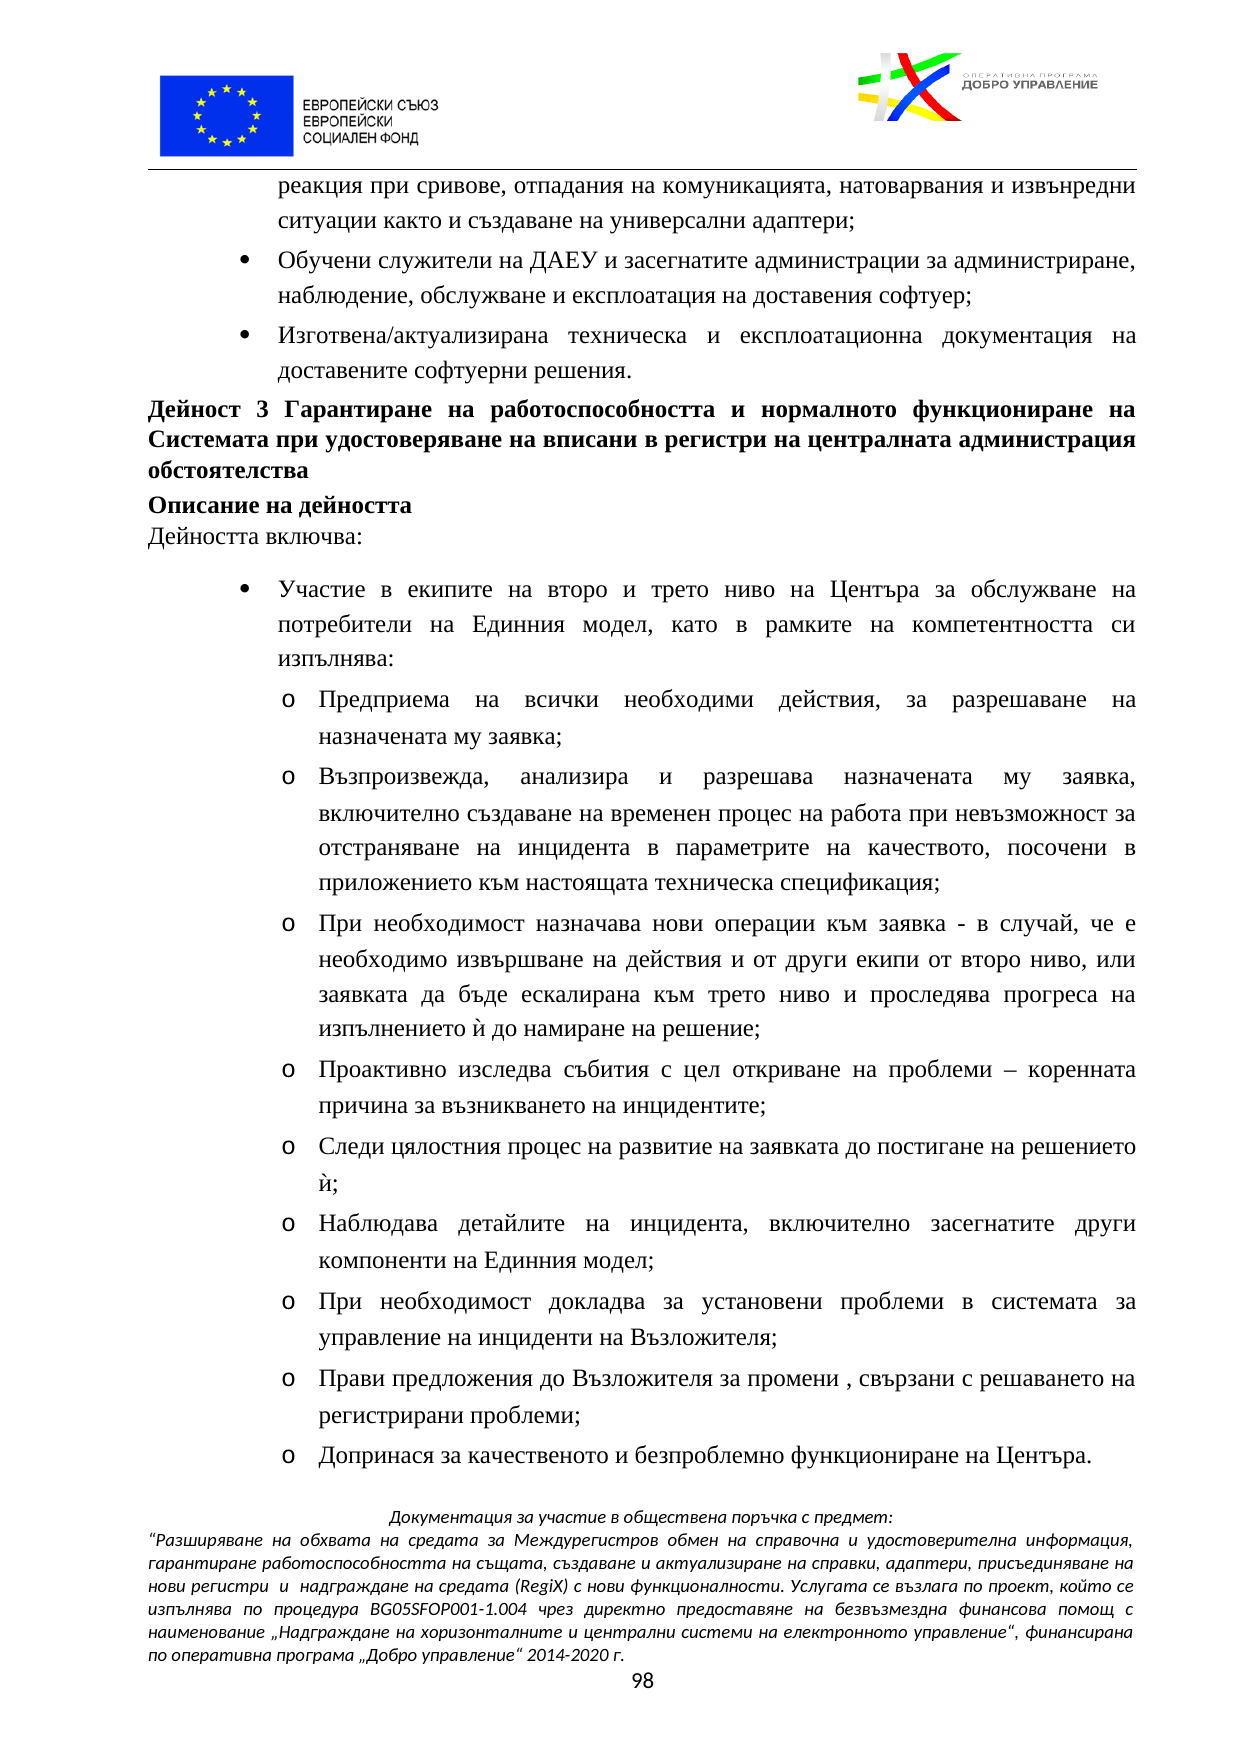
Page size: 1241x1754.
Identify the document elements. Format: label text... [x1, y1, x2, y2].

list Възпроизвежда, анализира и разрешава назначената му заявка, включително създаване на временен процес на работа при невъзможност за отстраняване на инцидента в параметрите на качеството, посочени в приложението към настоящата техническа спецификация; [281, 761, 1137, 896]
list Участие в екипите на второ и трето ниво на Центъра за обслужване на потребители на Единния модел, като в рамките на компетентността си изпълнява: [240, 574, 1137, 672]
subtitle Дейност 3 Гарантиране на работоспособността и нормалното функциониране на Системата при удостоверяване на вписани в регистри на централната администрация обстоятелства [148, 394, 1137, 484]
list Проактивно изследва събития с цел откриване на проблеми – коренната причина за възникването на инцидентите; [281, 1054, 1137, 1119]
list Следи цялостния процес на развитие на заявката до постигане на решението ѝ; [281, 1131, 1137, 1197]
list При необходимост назначава нови операции към заявка - в случай, че е необходимо извършване на действия и от други екипи от второ ниво, или заявката да бъде ескалирана към трето ниво и проследява прогреса на изпълнението ѝ до намиране на решение; [281, 908, 1137, 1042]
list Прави предложения до Възложителя за промени , свързани с решаването на регистрирани проблеми; [281, 1363, 1137, 1428]
text Дейността включва: [148, 521, 1137, 549]
list Наблюдава детайлите на инцидента, включително засегнатите други компоненти на Единния модел; [281, 1208, 1137, 1274]
list Предприема на всички необходими действия, за разрешаване на назначената му заявка; [281, 684, 1137, 749]
list реакция при сривове, отпадания на комуникацията, натоварвания и извънредни ситуации както и създаване на универсални адаптери; [240, 170, 1137, 233]
list Допринася за качественото и безпроблемно функциониране на Центъра. [281, 1440, 1137, 1471]
list Изготвена/актуализирана техническа и експлоатационна документация на доставените софтуерни решения. [240, 321, 1137, 384]
list Обучени служители на ДАЕУ и засегнатите администрации за администриране, наблюдение, обслужване и експлоатация на доставения софтуер; [240, 245, 1137, 309]
subtitle Описание на дейността [148, 490, 1137, 519]
list При необходимост докладва за установени проблеми в системата за управление на инциденти на Възложителя; [281, 1286, 1137, 1351]
